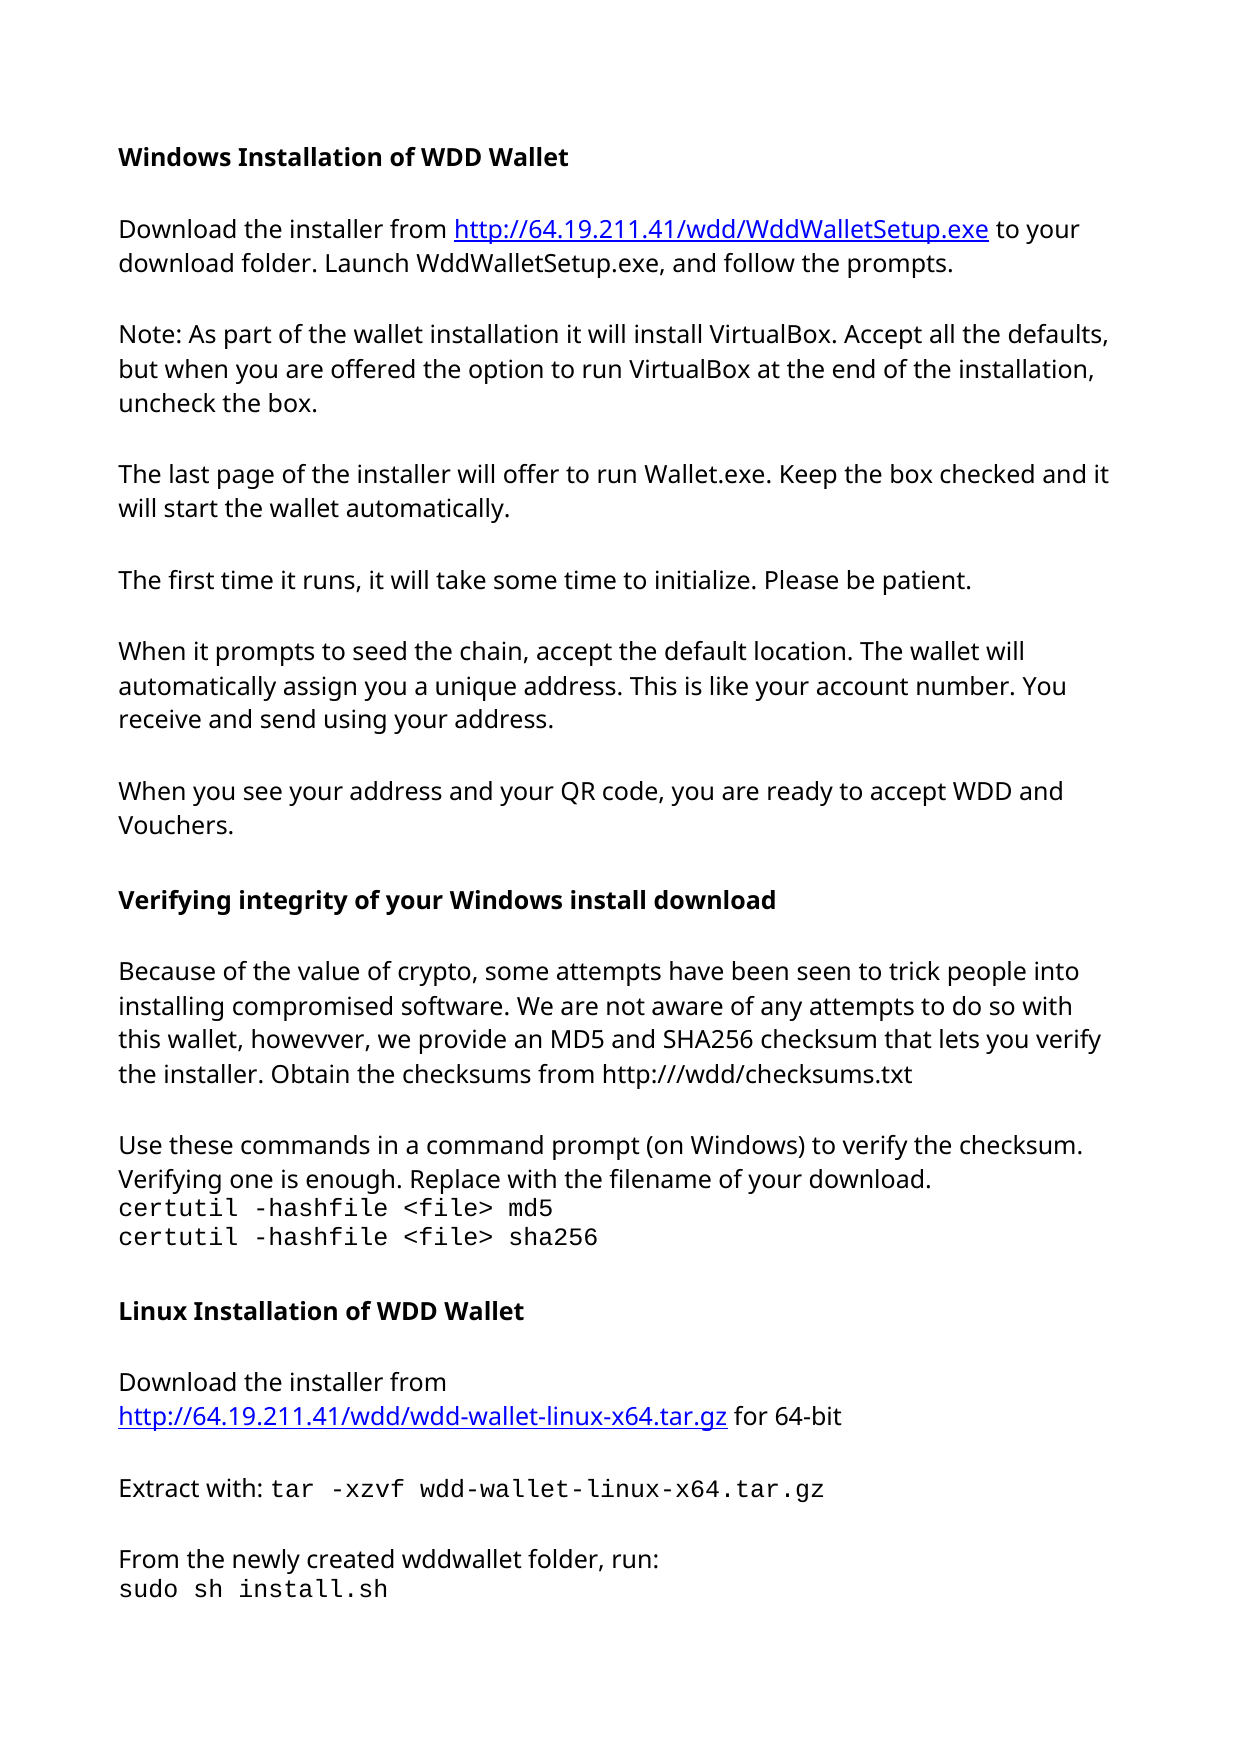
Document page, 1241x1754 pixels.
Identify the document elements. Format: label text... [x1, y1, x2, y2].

text Extract with: tar -xzvf wdd-wallet-linux-x64.tar.gz [118, 1470, 1122, 1505]
text Download the installer from http://64.19.211.41/wdd/WddWalletSetup.exe to your download folder. Launch WddWalletSetup.exe, and follow the prompts. [118, 212, 1122, 280]
text Use these commands in a command prompt (on Windows) to verify the checksum. Verifying one is enough. Replace with the filename of your download. certutil -hashfile <file> md5 certutil -hashfile <file> sha256 [118, 1128, 1122, 1253]
text Note: As part of the wallet installation it will install VirtualBox. Accept all the defaults, but when you are offered the option to run VirtualBox at the end of the installation, uncheck the box. [118, 317, 1122, 419]
text Verifying integrity of your Windows install download [118, 882, 1122, 917]
text Download the installer from http://64.19.211.41/wdd/wdd-wallet-linux-x64.tar.gz for 64-bit [118, 1365, 1122, 1433]
text When you see your address and your QR code, you are ready to accept WDD and Vouchers. [118, 774, 1122, 842]
text The first time it runs, it will take some time to initialize. Please be patient. [118, 562, 1122, 597]
text From the newly created wddwallet folder, run: sudo sh install.sh [118, 1542, 1122, 1604]
text Because of the value of crypto, some attempts have been seen to trick people into installing compromised software. We are not aware of any attempts to do so with this wallet, howevver, we provide an MD5 and SHA256 checksum that lets you verify the installer. Obtain the checksums from http:///wdd/checksums.txt [118, 954, 1122, 1090]
text The last page of the installer will offer to run Wallet.exe. Keep the box checked and it will start the wallet automatically. [118, 457, 1122, 525]
text When it prompts to seed the chain, accept the default location. The wallet will automatically assign you a unique address. This is like your account number. You receive and send using your address. [118, 634, 1122, 736]
text Windows Installation of WDD Wallet [118, 140, 1122, 174]
text Linux Installation of WDD Wallet [118, 1293, 1122, 1327]
